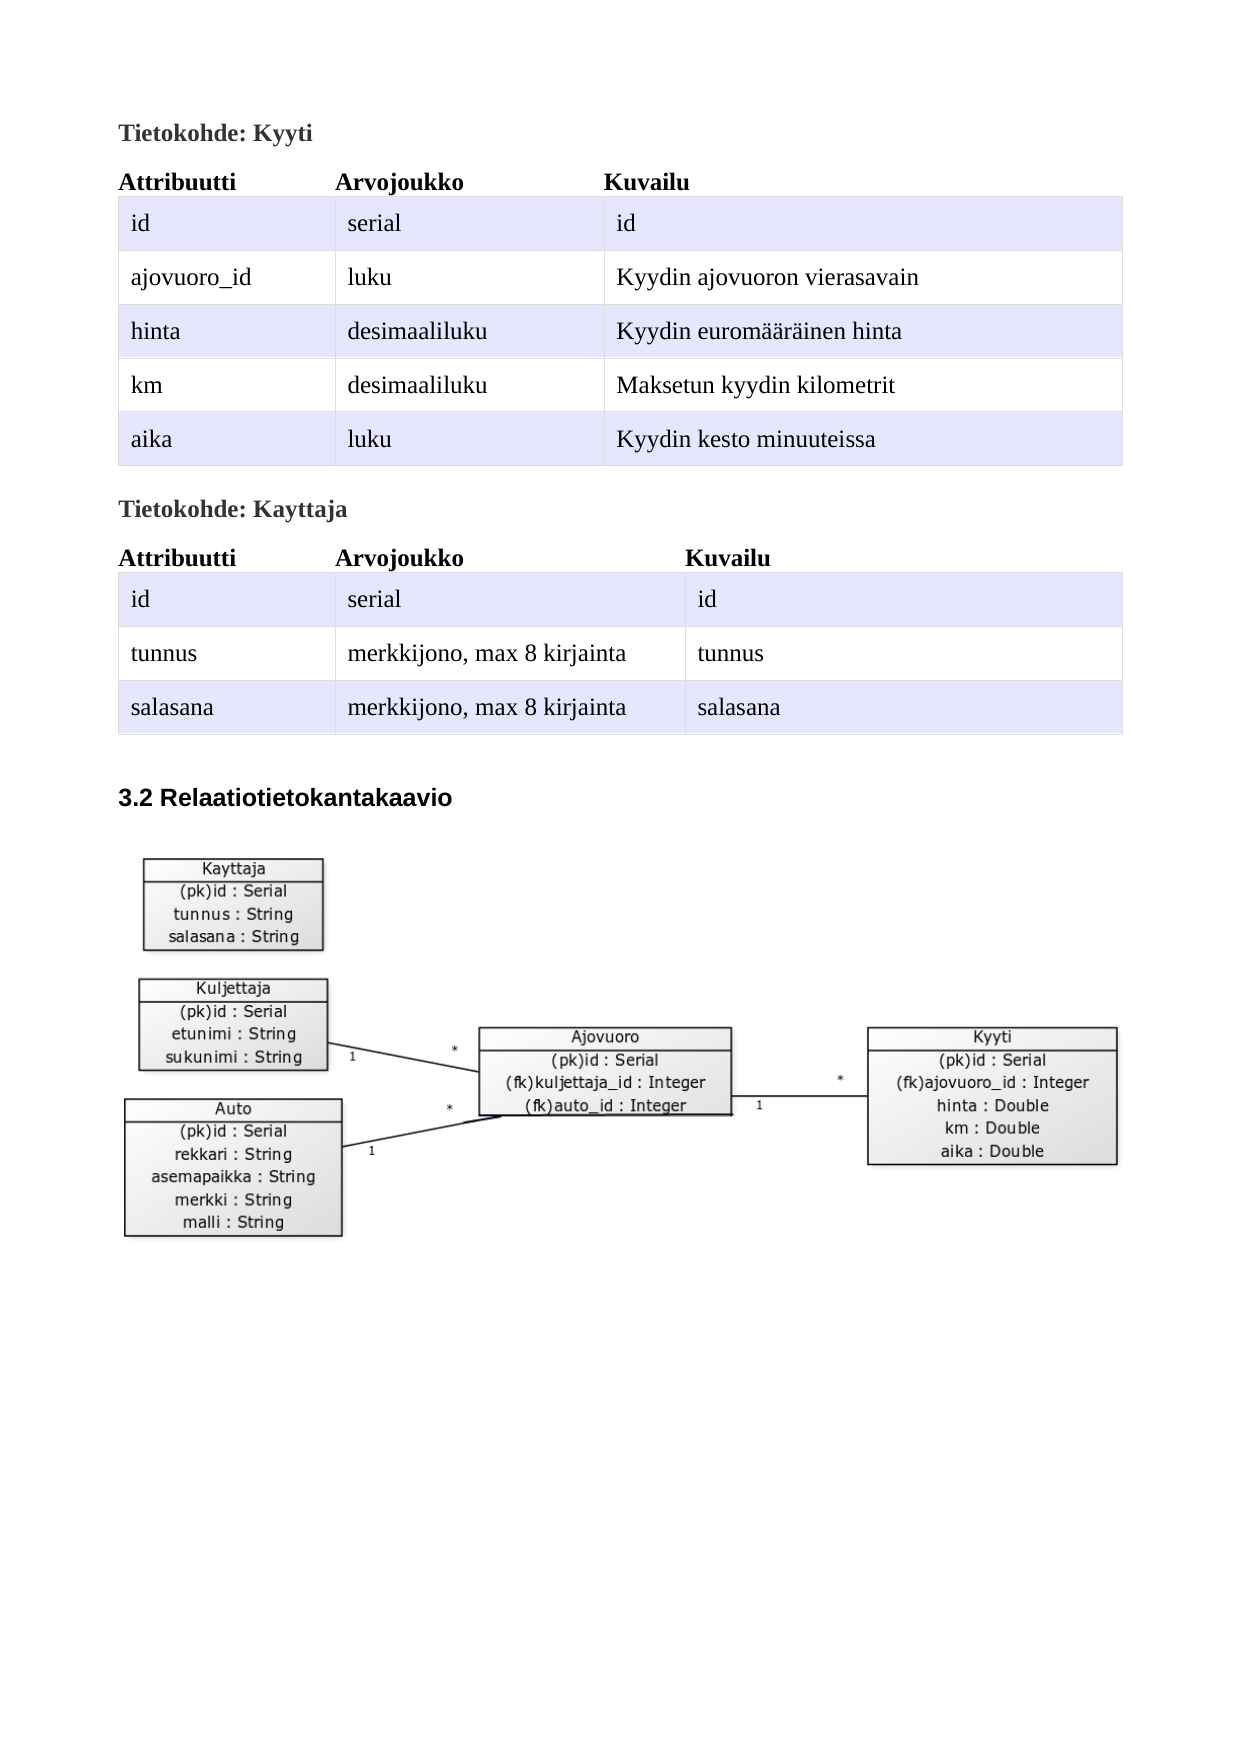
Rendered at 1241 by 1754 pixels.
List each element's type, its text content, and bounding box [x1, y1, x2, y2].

subtitle 3.2 Relaatiotietokantakaavio [118, 783, 1122, 812]
table_cell id [686, 573, 1122, 626]
table_cell merkkijono, max 8 kirjainta [336, 627, 685, 679]
table_cell Kyydin ajovuoron vierasavain [605, 251, 1122, 304]
text Tietokohde: Kayttaja [118, 494, 1122, 523]
table_cell luku [336, 251, 604, 304]
table_cell serial [336, 197, 604, 250]
table_cell aika [119, 412, 335, 465]
table_cell Kyydin euromääräinen hinta [605, 305, 1122, 357]
table_cell desimaaliluku [336, 359, 604, 411]
table_cell salasana [119, 681, 335, 733]
table_cell tunnus [119, 627, 335, 679]
table_cell Maksetun kyydin kilometrit [605, 359, 1122, 411]
table_cell ajovuoro_id [119, 251, 335, 304]
table_cell tunnus [686, 627, 1122, 679]
table_cell km [119, 359, 335, 411]
table_cell luku [336, 412, 604, 465]
table_cell id [119, 197, 335, 250]
table_cell merkkijono, max 8 kirjainta [336, 681, 685, 733]
table_cell desimaaliluku [336, 305, 604, 357]
table_header Kuvailu [685, 543, 1122, 572]
table_header Attribuutti [118, 543, 335, 572]
table_header Arvojoukko [335, 167, 604, 196]
table_header Attribuutti [118, 167, 335, 196]
text Tietokohde: Kyyti [118, 118, 1122, 147]
table_cell hinta [119, 305, 335, 357]
table_cell salasana [686, 681, 1122, 733]
table_cell serial [336, 573, 685, 626]
table_cell Kyydin kesto minuuteissa [605, 412, 1122, 465]
table_cell id [119, 573, 335, 626]
picture [118, 853, 1123, 1242]
table_header Kuvailu [604, 167, 1122, 196]
table_cell id [605, 197, 1122, 250]
table_header Arvojoukko [335, 543, 685, 572]
